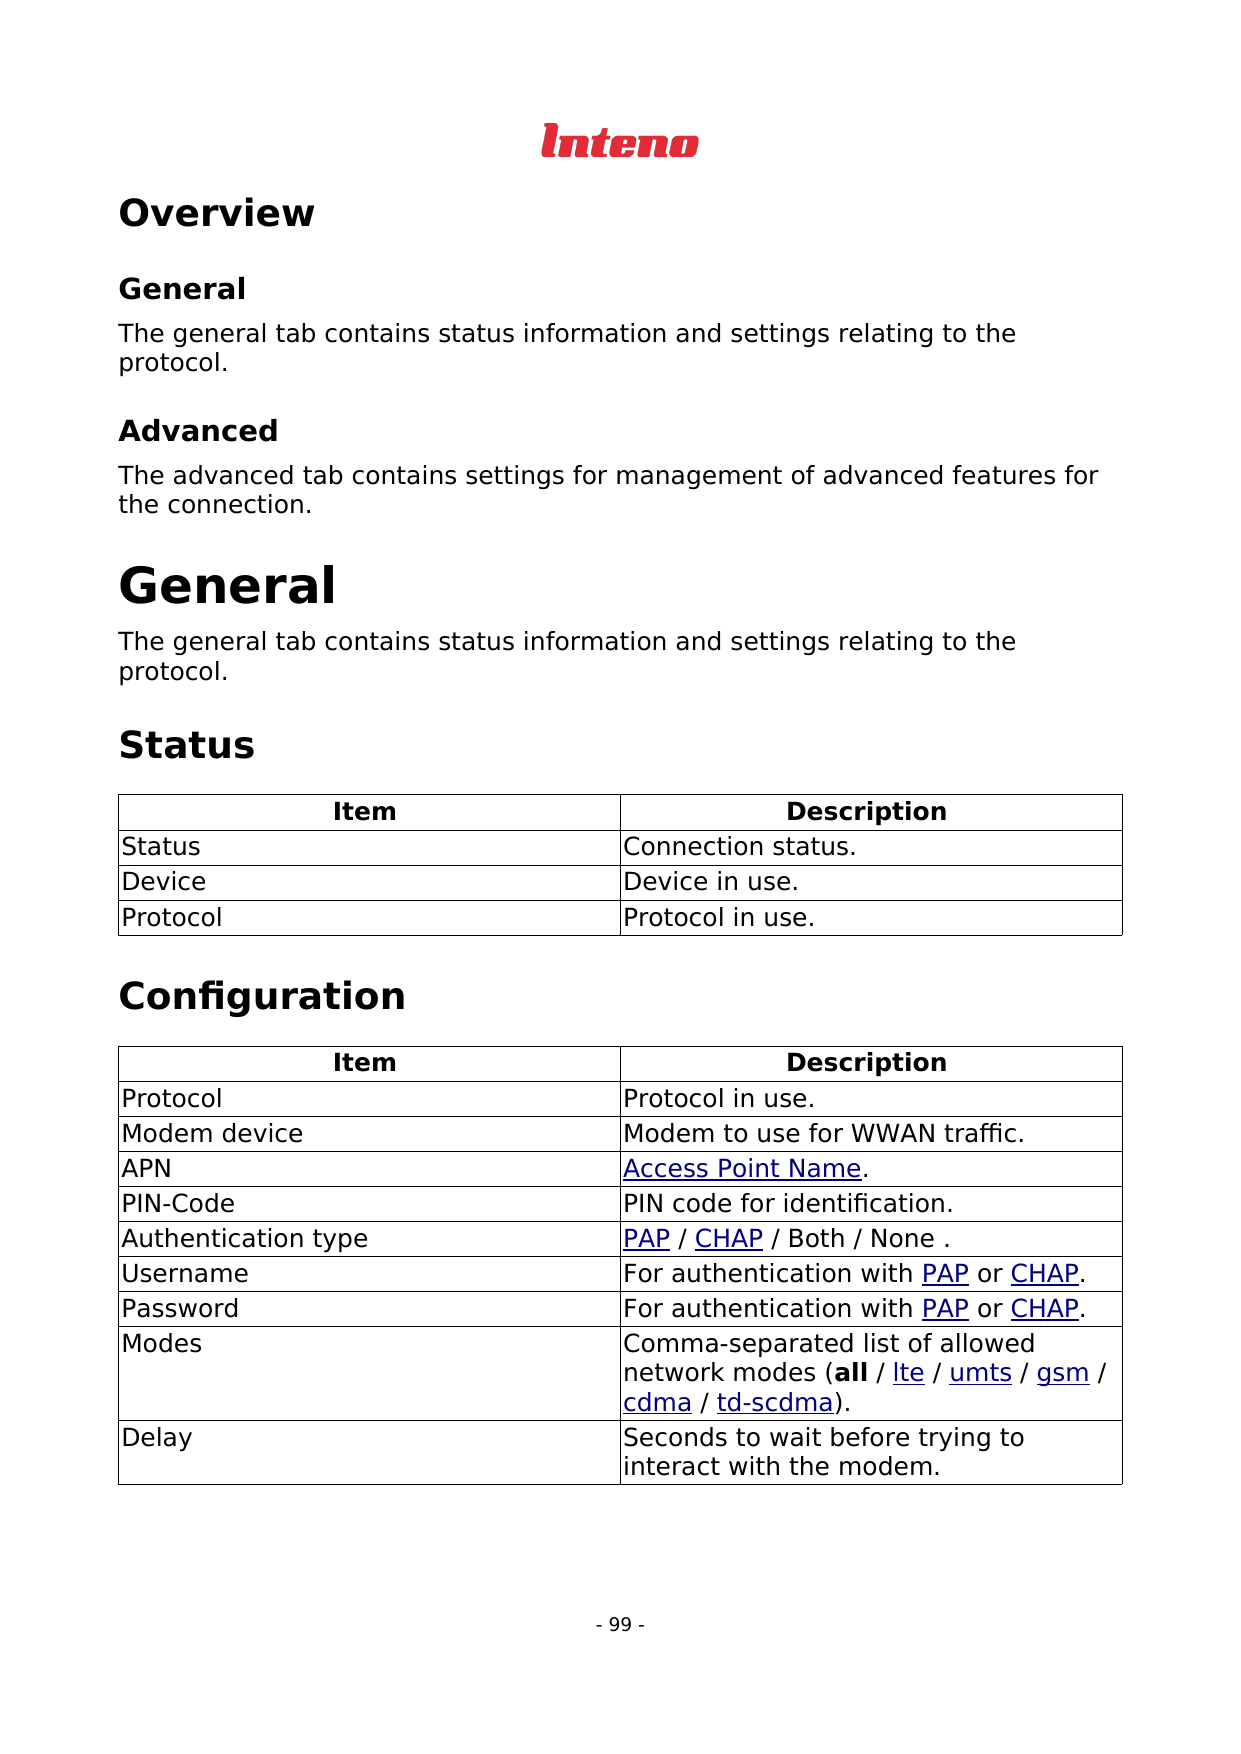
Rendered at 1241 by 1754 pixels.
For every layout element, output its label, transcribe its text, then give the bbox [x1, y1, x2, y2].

table_cell Protocol in use. [621, 901, 1122, 935]
table_cell Protocol [119, 901, 620, 935]
table_cell Device in use. [621, 866, 1122, 900]
table_cell Protocol [119, 1082, 620, 1116]
table_cell Password [119, 1292, 620, 1326]
table_header Description [621, 1047, 1122, 1081]
table_header Description [621, 795, 1122, 829]
table_cell Modem to use for WWAN traffic. [621, 1117, 1122, 1151]
picture [531, 118, 709, 162]
table_cell Device [119, 866, 620, 900]
table_cell APN [119, 1152, 620, 1186]
table_cell Delay [119, 1421, 620, 1484]
text The advanced tab contains settings for management of advanced features for the connection. [118, 461, 1122, 519]
table_cell Modes [119, 1327, 620, 1420]
text The general tab contains status information and settings relating to the protocol. [118, 628, 1122, 686]
subtitle Status [118, 723, 1122, 767]
subtitle Overview [118, 191, 1122, 235]
table_cell Username [119, 1257, 620, 1291]
subtitle General [118, 272, 1122, 306]
table_cell PAP / CHAP / Both / None . [621, 1222, 1122, 1256]
table_cell Protocol in use. [621, 1082, 1122, 1116]
table_cell Status [119, 831, 620, 864]
table_cell PIN-Code [119, 1187, 620, 1221]
table_cell Access Point Name. [621, 1152, 1122, 1186]
table_cell Connection status. [621, 831, 1122, 864]
subtitle General [118, 557, 1122, 615]
subtitle Advanced [118, 414, 1122, 448]
table_cell Comma-separated list of allowed network modes (all / lte / umts / gsm / cdma / td-scdma). [621, 1327, 1122, 1420]
table_cell For authentication with PAP or CHAP. [621, 1257, 1122, 1291]
table_cell Seconds to wait before trying to interact with the modem. [621, 1421, 1122, 1484]
table_cell Modem device [119, 1117, 620, 1151]
table_header Item [119, 795, 620, 829]
table_cell PIN code for identification. [621, 1187, 1122, 1221]
text The general tab contains status information and settings relating to the protocol. [118, 319, 1122, 377]
table_cell For authentication with PAP or CHAP. [621, 1292, 1122, 1326]
table_header Item [119, 1047, 620, 1081]
subtitle Configuration [118, 975, 1122, 1018]
table_cell Authentication type [119, 1222, 620, 1256]
